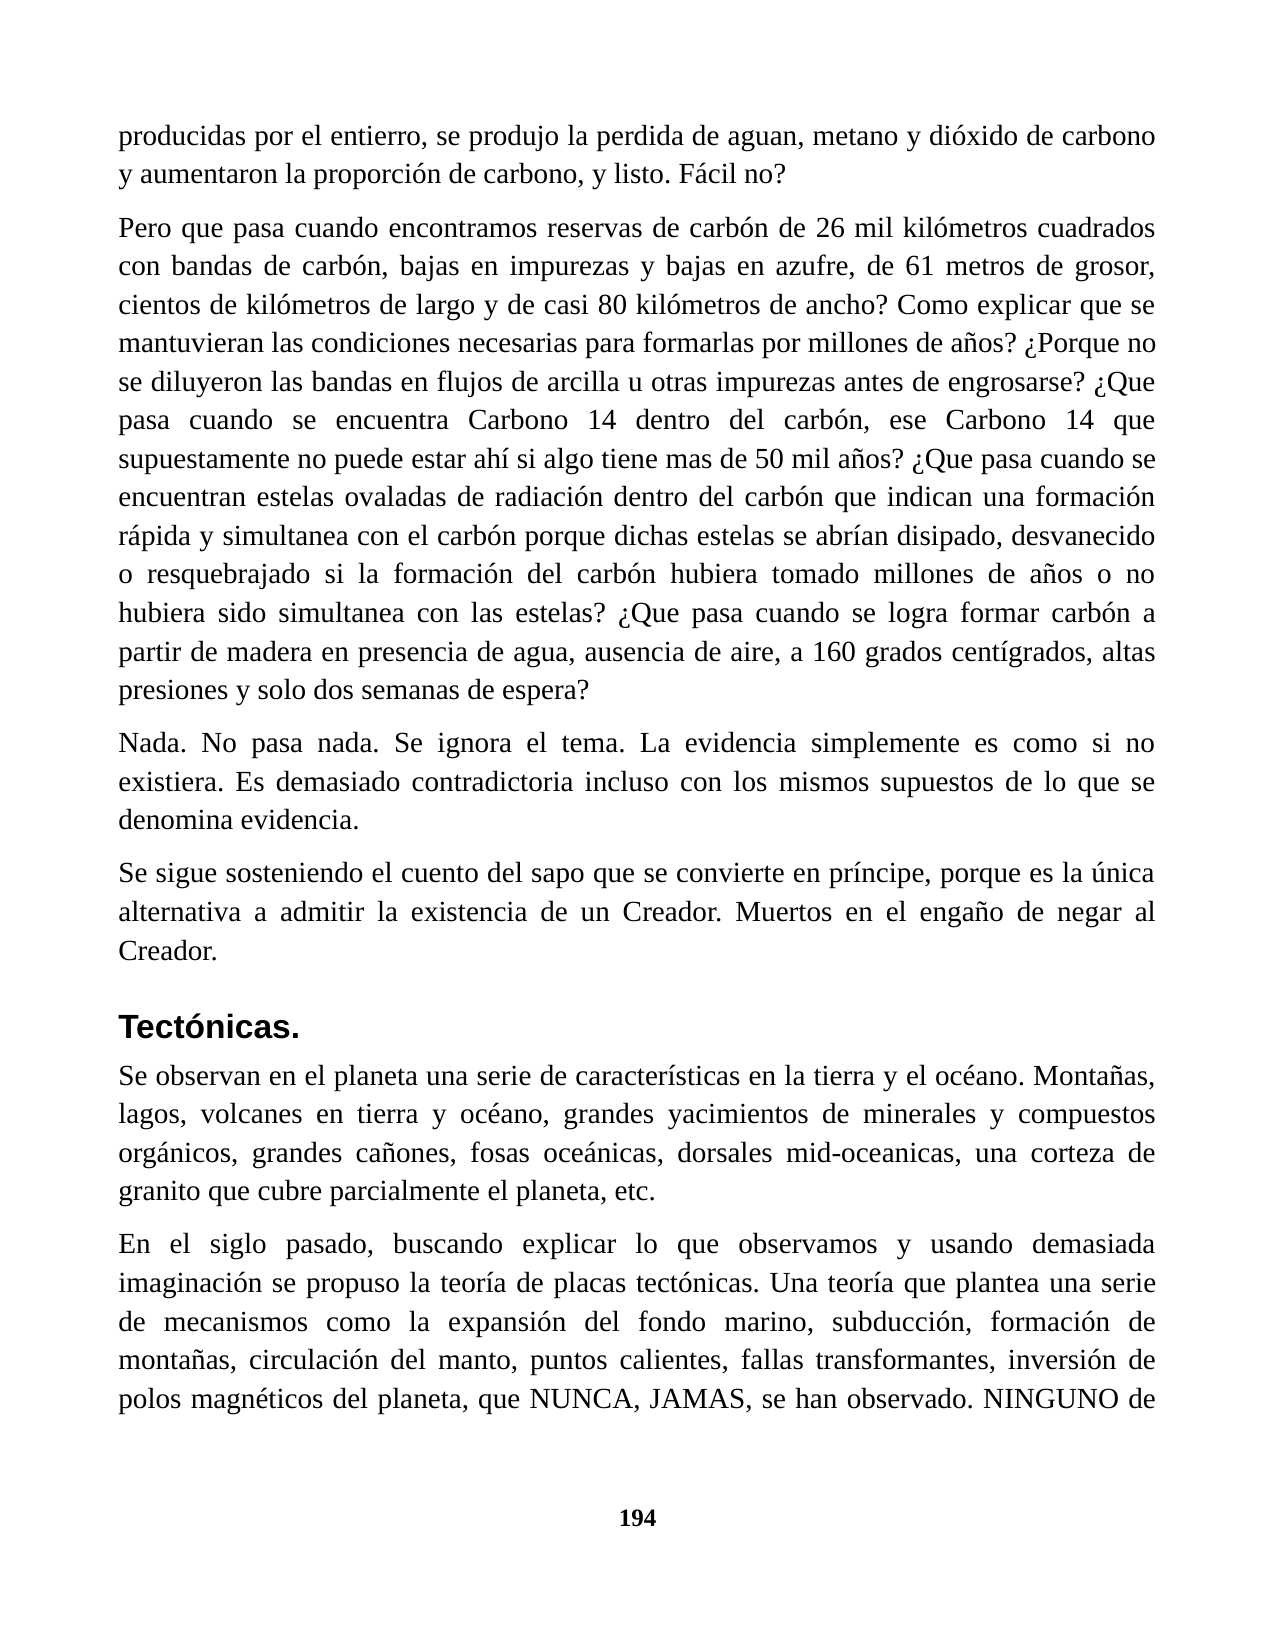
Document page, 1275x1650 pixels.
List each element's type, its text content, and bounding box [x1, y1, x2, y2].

text Se sigue sosteniendo el cuento del sapo que se convierte en príncipe, porque es la única alternativa a admitir la existencia de un Creador. Muertos en el engaño de negar al Creador. [118, 856, 1157, 966]
text Se observan en el planeta una serie de características en la tierra y el océano. Montañas, lagos, volcanes en tierra y océano, grandes yacimientos de minerales y compuestos orgánicos, grandes cañones, fosas oceánicas, dorsales mid-oceanicas, una corteza de granito que cubre parcialmente el planeta, etc. [118, 1058, 1157, 1207]
subtitle Tectónicas. [118, 1007, 1157, 1045]
text producidas por el entierro, se produjo la perdida de aguan, metano y dióxido de carbono y aumentaron la proporción de carbono, y listo. Fácil no? [118, 118, 1157, 190]
text Nada. No pasa nada. Se ignora el tema. La evidencia simplemente es como si no existiera. Es demasiado contradictoria incluso con los mismos supuestos de lo que se denomina evidencia. [118, 725, 1157, 836]
text Pero que pasa cuando encontramos reservas de carbón de 26 mil kilómetros cuadrados con bandas de carbón, bajas en impurezas y bajas en azufre, de 61 metros de grosor, cientos de kilómetros de largo y de casi 80 kilómetros de ancho? Como explicar que se mantuvieran las condiciones necesarias para formarlas por millones de años? ¿Porque no se diluyeron las bandas en flujos de arcilla u otras impurezas antes de engrosarse? ¿Que pasa cuando se encuentra Carbono 14 dentro del carbón, ese Carbono 14 que supuestamente no puede estar ahí si algo tiene mas de 50 mil años? ¿Que pasa cuando se encuentran estelas ovaladas de radiación dentro del carbón que indican una formación rápida y simultanea con el carbón porque dichas estelas se abrían disipado, desvanecido o resquebrajado si la formación del carbón hubiera tomado millones de años o no hubiera sido simultanea con las estelas? ¿Que pasa cuando se logra formar carbón a partir de madera en presencia de agua, ausencia de aire, a 160 grados centígrados, altas presiones y solo dos semanas de espera? [118, 210, 1157, 706]
text En el siglo pasado, buscando explicar lo que observamos y usando demasiada imaginación se propuso la teoría de placas tectónicas. Una teoría que plantea una serie de mecanismos como la expansión del fondo marino, subducción, formación de montañas, circulación del manto, puntos calientes, fallas transformantes, inversión de polos magnéticos del planeta, que NUNCA, JAMAS, se han observado. NINGUNO de [118, 1227, 1157, 1414]
